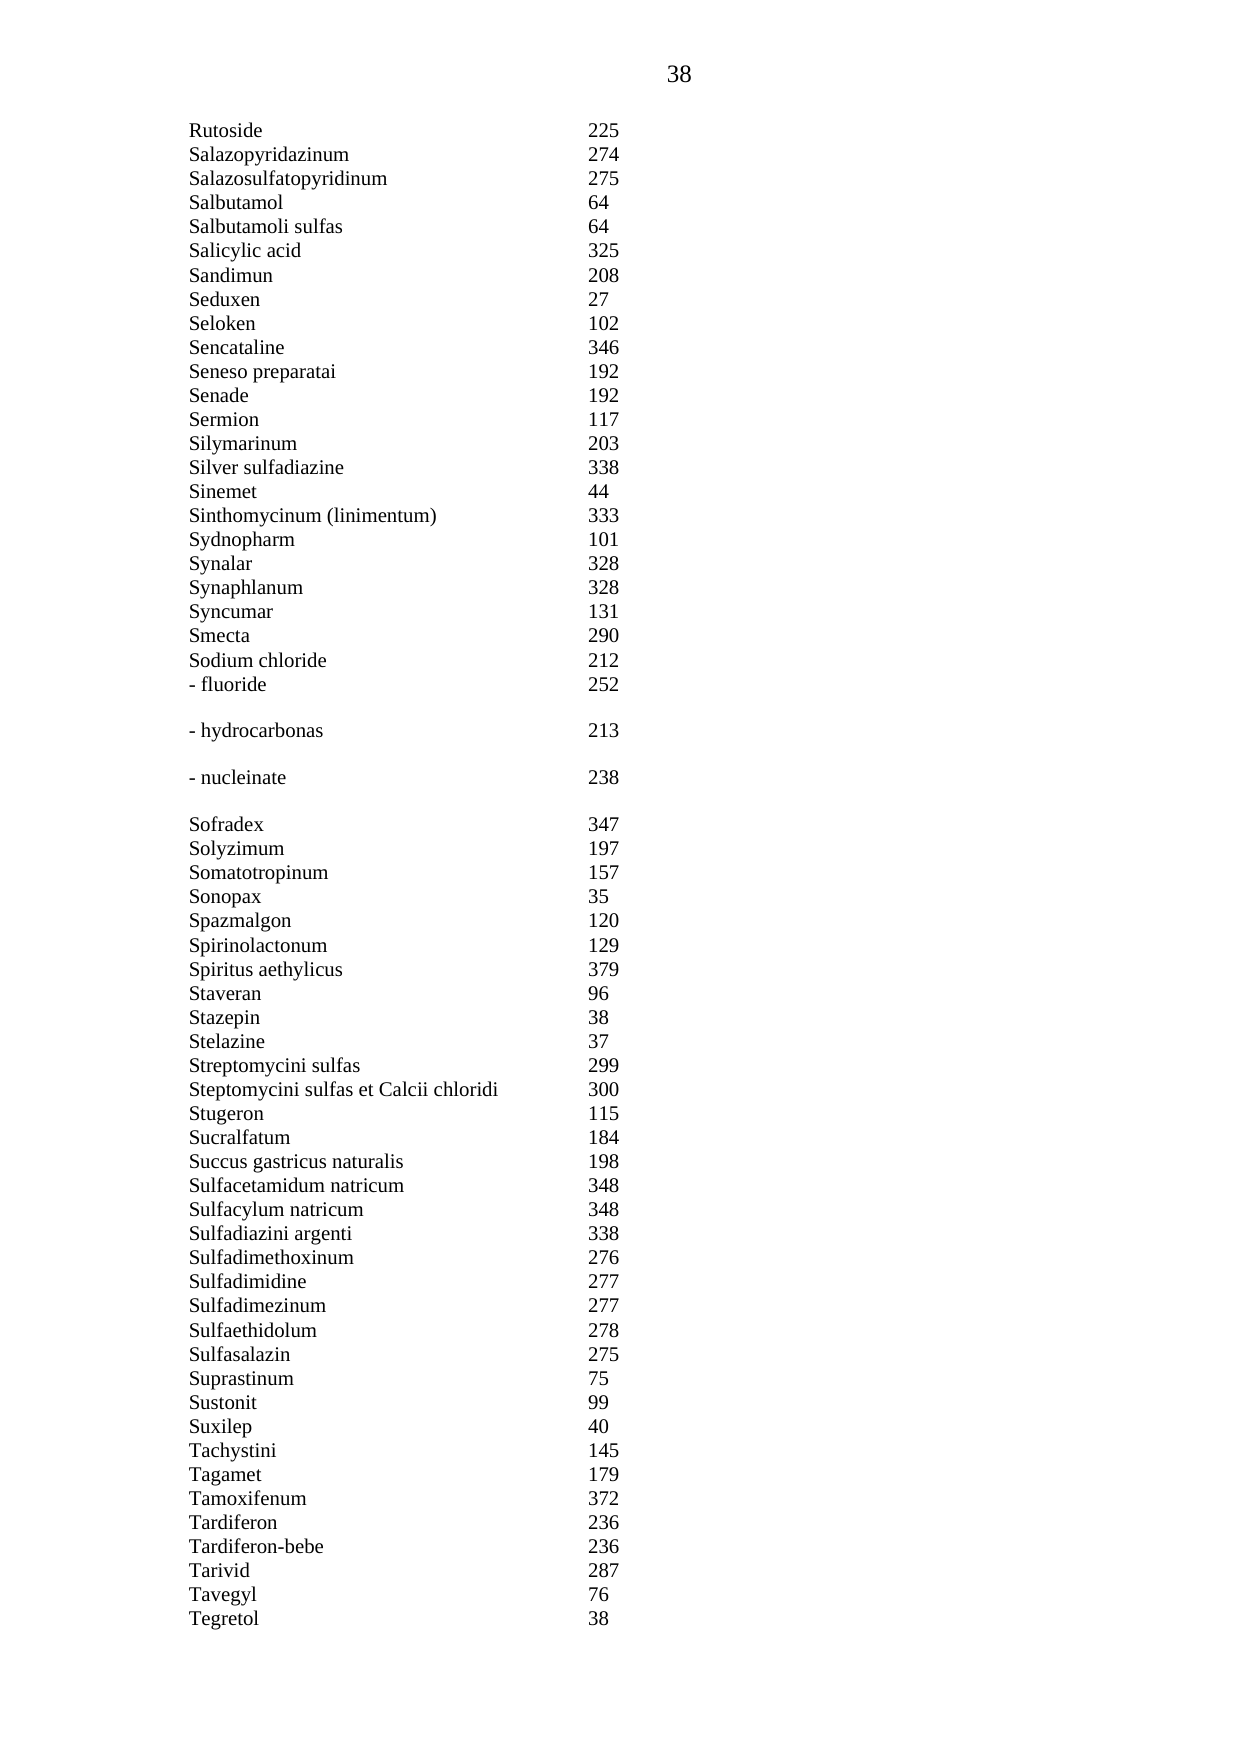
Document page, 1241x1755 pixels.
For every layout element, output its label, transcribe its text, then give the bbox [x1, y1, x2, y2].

table_cell 96 [577, 981, 1181, 1005]
table_cell 76 [577, 1582, 1181, 1606]
table_cell 236 [577, 1510, 1181, 1534]
table_cell Tavegyl [177, 1582, 577, 1606]
table_cell Suxilep [177, 1414, 577, 1438]
table_cell 290 [577, 624, 1181, 647]
table_cell 300 [577, 1077, 1181, 1101]
table_cell Syncumar [177, 599, 577, 623]
table_cell Solyzimum [177, 836, 577, 860]
table_cell Stazepin [177, 1005, 577, 1029]
table_cell Smecta [177, 624, 577, 647]
table_cell 44 [577, 479, 1181, 503]
table_cell Synalar [177, 551, 577, 575]
table_cell 192 [577, 383, 1181, 407]
table_cell 277 [577, 1269, 1181, 1293]
table_cell 27 [577, 287, 1181, 311]
table_cell 117 [577, 407, 1181, 431]
table_cell 212 [577, 648, 1181, 672]
table_cell Senade [177, 383, 577, 407]
table_cell 198 [577, 1149, 1181, 1173]
table_cell 325 [577, 239, 1181, 262]
table_cell - nucleinate [177, 765, 577, 812]
table_cell Tagamet [177, 1462, 577, 1486]
table_cell 338 [577, 455, 1181, 479]
table_cell Sinemet [177, 479, 577, 503]
table_cell 102 [577, 311, 1181, 335]
table_cell Stugeron [177, 1101, 577, 1125]
table_cell 278 [577, 1318, 1181, 1342]
table_cell 299 [577, 1053, 1181, 1077]
table_cell Sermion [177, 407, 577, 431]
table_cell Sulfasalazin [177, 1342, 577, 1366]
table_cell 287 [577, 1558, 1181, 1582]
table_cell 347 [577, 812, 1181, 836]
table_cell Sulfadiazini argenti [177, 1221, 577, 1245]
table_cell Sandimun [177, 263, 577, 287]
table_cell 64 [577, 190, 1181, 214]
table_cell 276 [577, 1245, 1181, 1269]
table_cell Sucralfatum [177, 1125, 577, 1149]
table_cell 252 [577, 672, 1181, 718]
table_cell Tardiferon [177, 1510, 577, 1534]
table_cell 37 [577, 1029, 1181, 1053]
table_cell 225 [577, 118, 1181, 142]
table_cell Salbutamol [177, 190, 577, 214]
table_cell Rutoside [177, 118, 577, 142]
table_cell 338 [577, 1221, 1181, 1245]
table_cell Stelazine [177, 1029, 577, 1053]
table_cell Spirinolactonum [177, 933, 577, 957]
table_cell Sofradex [177, 812, 577, 836]
table_cell 192 [577, 359, 1181, 383]
table_cell Sinthomycinum (linimentum) [177, 503, 577, 527]
table_cell Silver sulfadiazine [177, 455, 577, 479]
table_cell 38 [577, 1606, 1181, 1630]
table_cell Sulfacylum natricum [177, 1197, 577, 1221]
table_cell - fluoride [177, 672, 577, 718]
table_cell Seloken [177, 311, 577, 335]
table_cell Silymarinum [177, 431, 577, 455]
table_cell Tachystini [177, 1438, 577, 1462]
table_cell Salicylic acid [177, 239, 577, 262]
table_cell 179 [577, 1462, 1181, 1486]
table_cell 348 [577, 1197, 1181, 1221]
table_cell Synaphlanum [177, 575, 577, 599]
table_cell 184 [577, 1125, 1181, 1149]
table_cell 372 [577, 1486, 1181, 1510]
table_cell Spiritus aethylicus [177, 957, 577, 981]
table_cell Suprastinum [177, 1366, 577, 1390]
table_cell 99 [577, 1390, 1181, 1414]
table_cell Seduxen [177, 287, 577, 311]
table_cell Salazosulfatopyridinum [177, 166, 577, 190]
table_cell 40 [577, 1414, 1181, 1438]
table_cell 129 [577, 933, 1181, 957]
table_cell 238 [577, 765, 1181, 812]
table_cell 213 [577, 719, 1181, 765]
table_cell Sodium chloride [177, 648, 577, 672]
table_cell Sonopax [177, 884, 577, 908]
table_cell Tegretol [177, 1606, 577, 1630]
table_cell Sydnopharm [177, 527, 577, 551]
table_cell 157 [577, 860, 1181, 884]
table_cell 203 [577, 431, 1181, 455]
table_cell 145 [577, 1438, 1181, 1462]
table_cell 208 [577, 263, 1181, 287]
table_cell Seneso preparatai [177, 359, 577, 383]
table_cell Sustonit [177, 1390, 577, 1414]
table_cell 115 [577, 1101, 1181, 1125]
table_cell - hydrocarbonas [177, 719, 577, 765]
table_cell Sulfacetamidum natricum [177, 1173, 577, 1197]
table_cell Streptomycini sulfas [177, 1053, 577, 1077]
table_cell 328 [577, 575, 1181, 599]
table_cell 346 [577, 335, 1181, 359]
table_cell 277 [577, 1294, 1181, 1317]
table_cell 75 [577, 1366, 1181, 1390]
table_cell Salazopyridazinum [177, 142, 577, 166]
table_cell 275 [577, 1342, 1181, 1366]
table_cell Steptomycini sulfas et Calcii chloridi [177, 1077, 577, 1101]
table_cell Sencataline [177, 335, 577, 359]
table_cell 197 [577, 836, 1181, 860]
table_cell Spazmalgon [177, 909, 577, 932]
table_cell 236 [577, 1534, 1181, 1558]
table_cell Sulfaethidolum [177, 1318, 577, 1342]
table_cell Tardiferon-bebe [177, 1534, 577, 1558]
table_cell 274 [577, 142, 1181, 166]
table_cell Sulfadimezinum [177, 1294, 577, 1317]
table_cell 275 [577, 166, 1181, 190]
table_cell Somatotropinum [177, 860, 577, 884]
table_cell 64 [577, 214, 1181, 238]
table_cell 379 [577, 957, 1181, 981]
table_cell Staveran [177, 981, 577, 1005]
table_cell Tamoxifenum [177, 1486, 577, 1510]
table_cell 333 [577, 503, 1181, 527]
table_cell 35 [577, 884, 1181, 908]
table_cell Salbutamoli sulfas [177, 214, 577, 238]
table_cell 328 [577, 551, 1181, 575]
table_cell 120 [577, 909, 1181, 932]
table_cell 131 [577, 599, 1181, 623]
table_cell 348 [577, 1173, 1181, 1197]
table_cell 38 [577, 1005, 1181, 1029]
table_cell Sulfadimethoxinum [177, 1245, 577, 1269]
table_cell 101 [577, 527, 1181, 551]
table_cell Tarivid [177, 1558, 577, 1582]
table_cell Sulfadimidine [177, 1269, 577, 1293]
table_cell Succus gastricus naturalis [177, 1149, 577, 1173]
